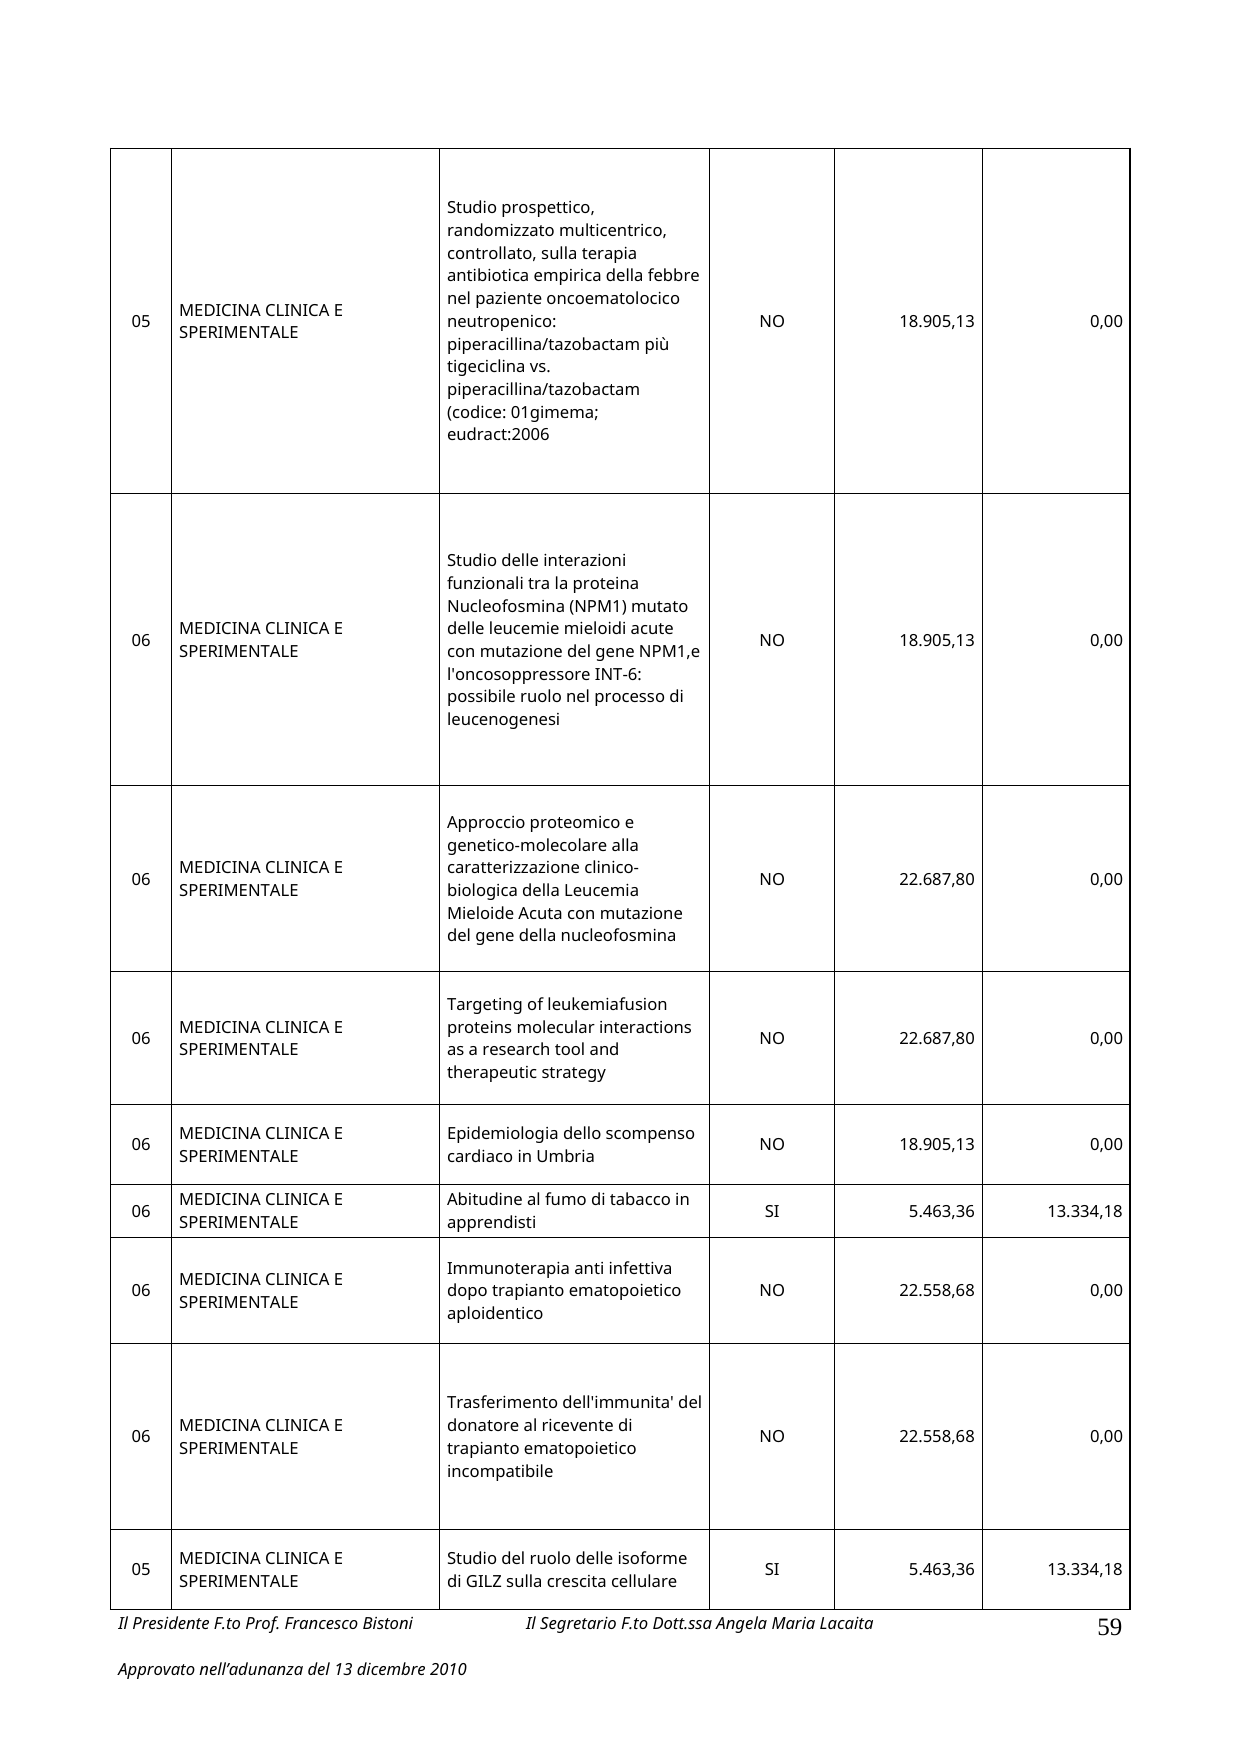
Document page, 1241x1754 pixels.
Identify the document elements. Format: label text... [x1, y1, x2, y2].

table_cell 06 [111, 786, 171, 971]
table_cell Studio del ruolo delle isoforme di GILZ sulla crescita cellulare [440, 1530, 709, 1609]
table_cell 06 [111, 494, 171, 785]
table_cell NO [710, 494, 834, 785]
table_cell 13.334,18 [983, 1185, 1129, 1237]
table_cell 06 [111, 1185, 171, 1237]
table_cell 0,00 [983, 972, 1129, 1104]
table_cell 13.334,18 [983, 1530, 1129, 1609]
table_cell NO [710, 1344, 834, 1529]
table_cell Targeting of leukemiafusion proteins molecular interactions as a research tool and therapeutic strategy [440, 972, 709, 1104]
table_cell Studio prospettico, randomizzato multicentrico, controllato, sulla terapia antibiotica empirica della febbre nel paziente oncoematolocico neutropenico: piperacillina/tazobactam più tigeciclina vs. piperacillina/tazobactam (codice: 01gimema; eudract:2006 [440, 149, 709, 493]
table_cell NO [710, 1105, 834, 1184]
table_cell 18.905,13 [835, 494, 982, 785]
table_cell MEDICINA CLINICA E SPERIMENTALE [172, 494, 439, 785]
table_cell Studio delle interazioni funzionali tra la proteina Nucleofosmina (NPM1) mutato delle leucemie mieloidi acute con mutazione del gene NPM1,e l'oncosoppressore INT-6: possibile ruolo nel processo di leucenogenesi [440, 494, 709, 785]
table_cell 06 [111, 1344, 171, 1529]
table_cell MEDICINA CLINICA E SPERIMENTALE [172, 1530, 439, 1609]
table_cell 22.558,68 [835, 1238, 982, 1343]
table_cell NO [710, 1238, 834, 1343]
table_cell 0,00 [983, 786, 1129, 971]
table_cell 5.463,36 [835, 1185, 982, 1237]
table_cell NO [710, 149, 834, 493]
table_cell 06 [111, 1105, 171, 1184]
table_cell 05 [111, 1530, 171, 1609]
table_cell 0,00 [983, 1238, 1129, 1343]
table_cell MEDICINA CLINICA E SPERIMENTALE [172, 149, 439, 493]
table_cell 18.905,13 [835, 149, 982, 493]
table_cell MEDICINA CLINICA E SPERIMENTALE [172, 786, 439, 971]
table_cell 0,00 [983, 1105, 1129, 1184]
table_cell MEDICINA CLINICA E SPERIMENTALE [172, 1105, 439, 1184]
table_cell 05 [111, 149, 171, 493]
table_cell SI [710, 1185, 834, 1237]
table_cell 22.687,80 [835, 786, 982, 971]
table_cell MEDICINA CLINICA E SPERIMENTALE [172, 1344, 439, 1529]
table_cell MEDICINA CLINICA E SPERIMENTALE [172, 1238, 439, 1343]
table_cell 06 [111, 1238, 171, 1343]
table_cell 22.687,80 [835, 972, 982, 1104]
table_cell 22.558,68 [835, 1344, 982, 1529]
table_cell Approccio proteomico e genetico-molecolare alla caratterizzazione clinico-biologica della Leucemia Mieloide Acuta con mutazione del gene della nucleofosmina [440, 786, 709, 971]
table_cell Trasferimento dell'immunita' del donatore al ricevente di trapianto ematopoietico incompatibile [440, 1344, 709, 1529]
table_cell 0,00 [983, 494, 1129, 785]
table_cell 5.463,36 [835, 1530, 982, 1609]
table_cell SI [710, 1530, 834, 1609]
table_cell Immunoterapia anti infettiva dopo trapianto ematopoietico aploidentico [440, 1238, 709, 1343]
table_cell NO [710, 786, 834, 971]
table_cell NO [710, 972, 834, 1104]
table_cell MEDICINA CLINICA E SPERIMENTALE [172, 972, 439, 1104]
table_cell 0,00 [983, 1344, 1129, 1529]
table_cell 0,00 [983, 149, 1129, 493]
table_cell MEDICINA CLINICA E SPERIMENTALE [172, 1185, 439, 1237]
table_cell 06 [111, 972, 171, 1104]
table_cell 18.905,13 [835, 1105, 982, 1184]
table_cell Epidemiologia dello scompenso cardiaco in Umbria [440, 1105, 709, 1184]
table_cell Abitudine al fumo di tabacco in apprendisti [440, 1185, 709, 1237]
